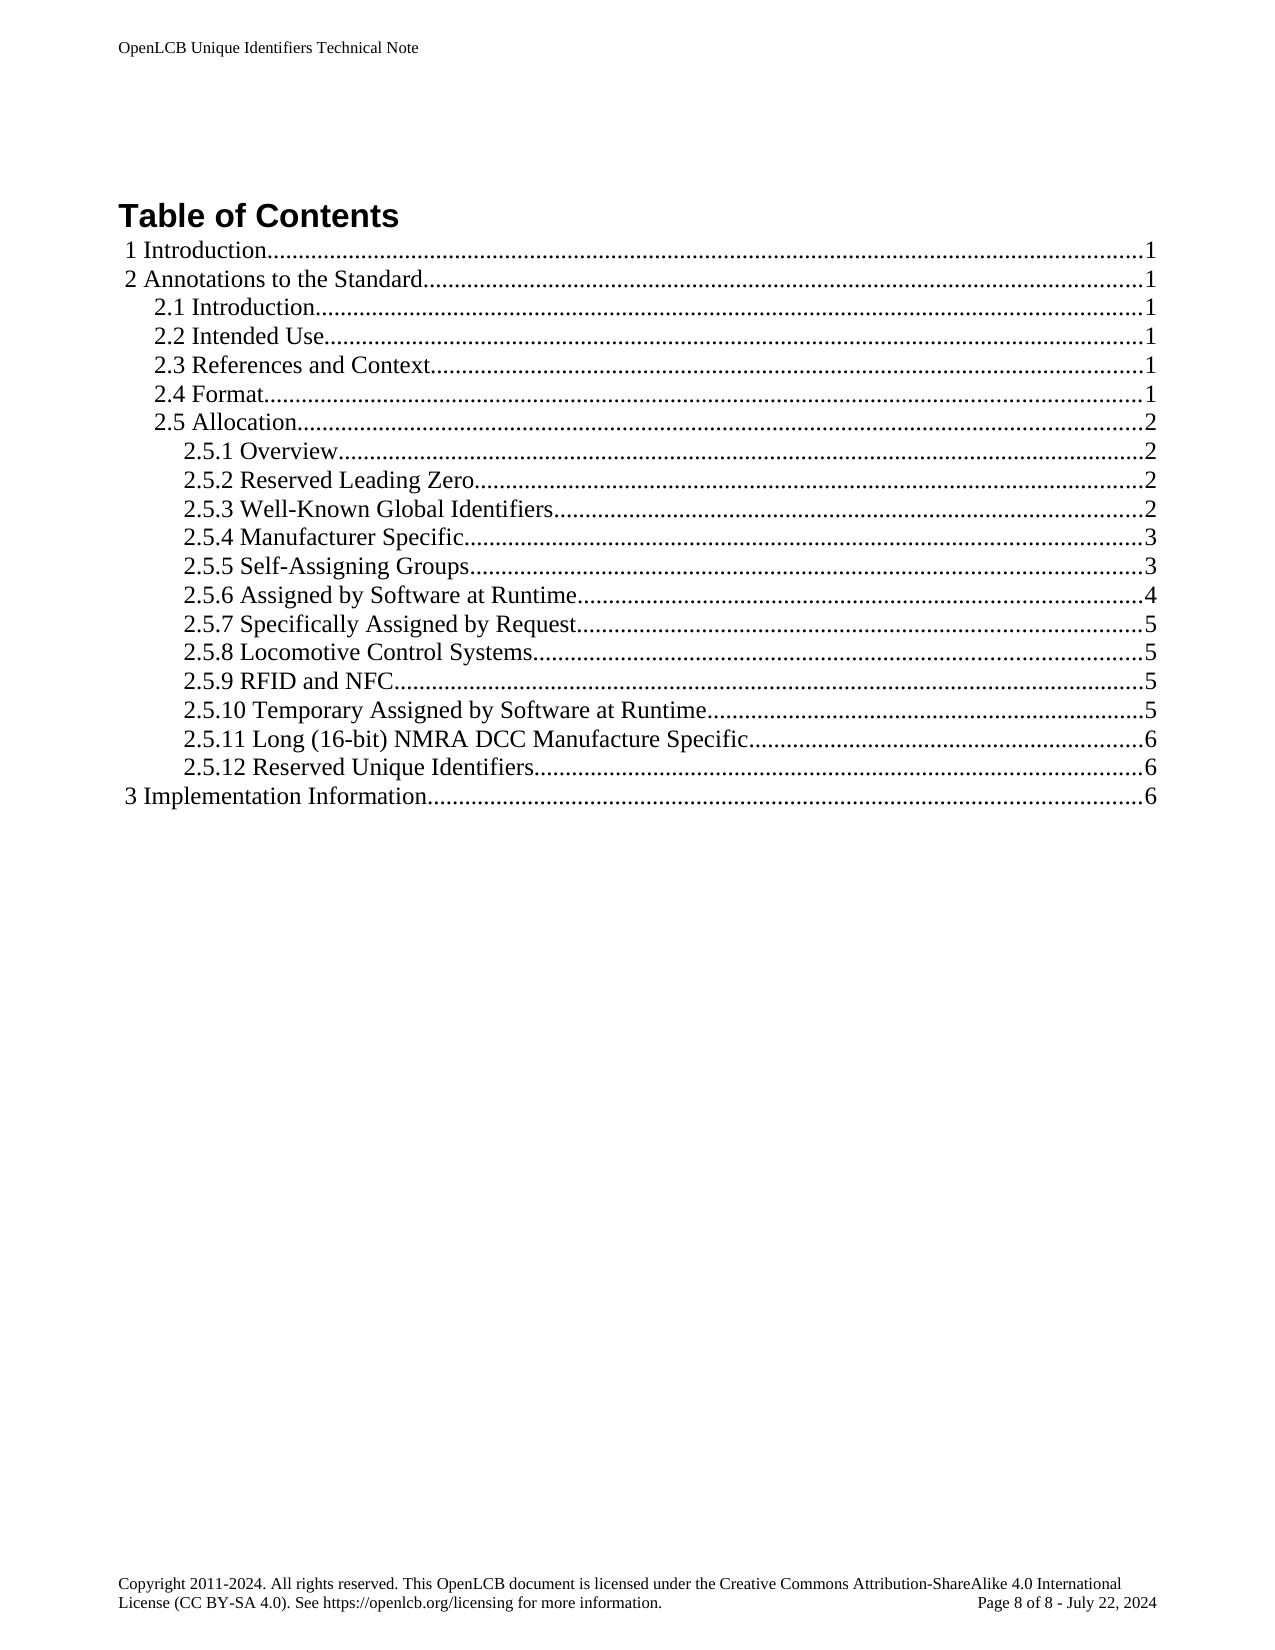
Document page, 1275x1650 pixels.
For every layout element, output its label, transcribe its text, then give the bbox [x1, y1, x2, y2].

text 2.5 Allocation 2 [148, 407, 1157, 436]
text 2.5.9 RFID and NFC 5 [177, 666, 1157, 695]
text 2.2 Intended Use 1 [148, 321, 1157, 350]
subtitle Table of Contents [118, 196, 1157, 235]
text 2.3 References and Context 1 [148, 350, 1157, 379]
text 2.5.11 Long (16-bit) NMRA DCC Manufacture Specific 6 [177, 724, 1157, 752]
text 2.4 Format 1 [148, 379, 1157, 407]
text 2.5.3 Well-Known Global Identifiers 2 [177, 494, 1157, 522]
text 2.5.4 Manufacturer Specific 3 [177, 522, 1157, 551]
text 2.5.10 Temporary Assigned by Software at Runtime 5 [177, 695, 1157, 724]
text 2 Annotations to the Standard 1 [118, 264, 1157, 292]
text 2.1 Introduction 1 [148, 292, 1157, 321]
text 2.5.12 Reserved Unique Identifiers 6 [177, 752, 1157, 781]
text 3 Implementation Information 6 [118, 781, 1157, 810]
text 2.5.5 Self-Assigning Groups 3 [177, 551, 1157, 580]
text 2.5.8 Locomotive Control Systems 5 [177, 637, 1157, 666]
text 2.5.6 Assigned by Software at Runtime 4 [177, 580, 1157, 609]
text 2.5.1 Overview 2 [177, 436, 1157, 465]
text 1 Introduction 1 [118, 235, 1157, 264]
text 2.5.2 Reserved Leading Zero 2 [177, 465, 1157, 494]
text 2.5.7 Specifically Assigned by Request 5 [177, 609, 1157, 637]
